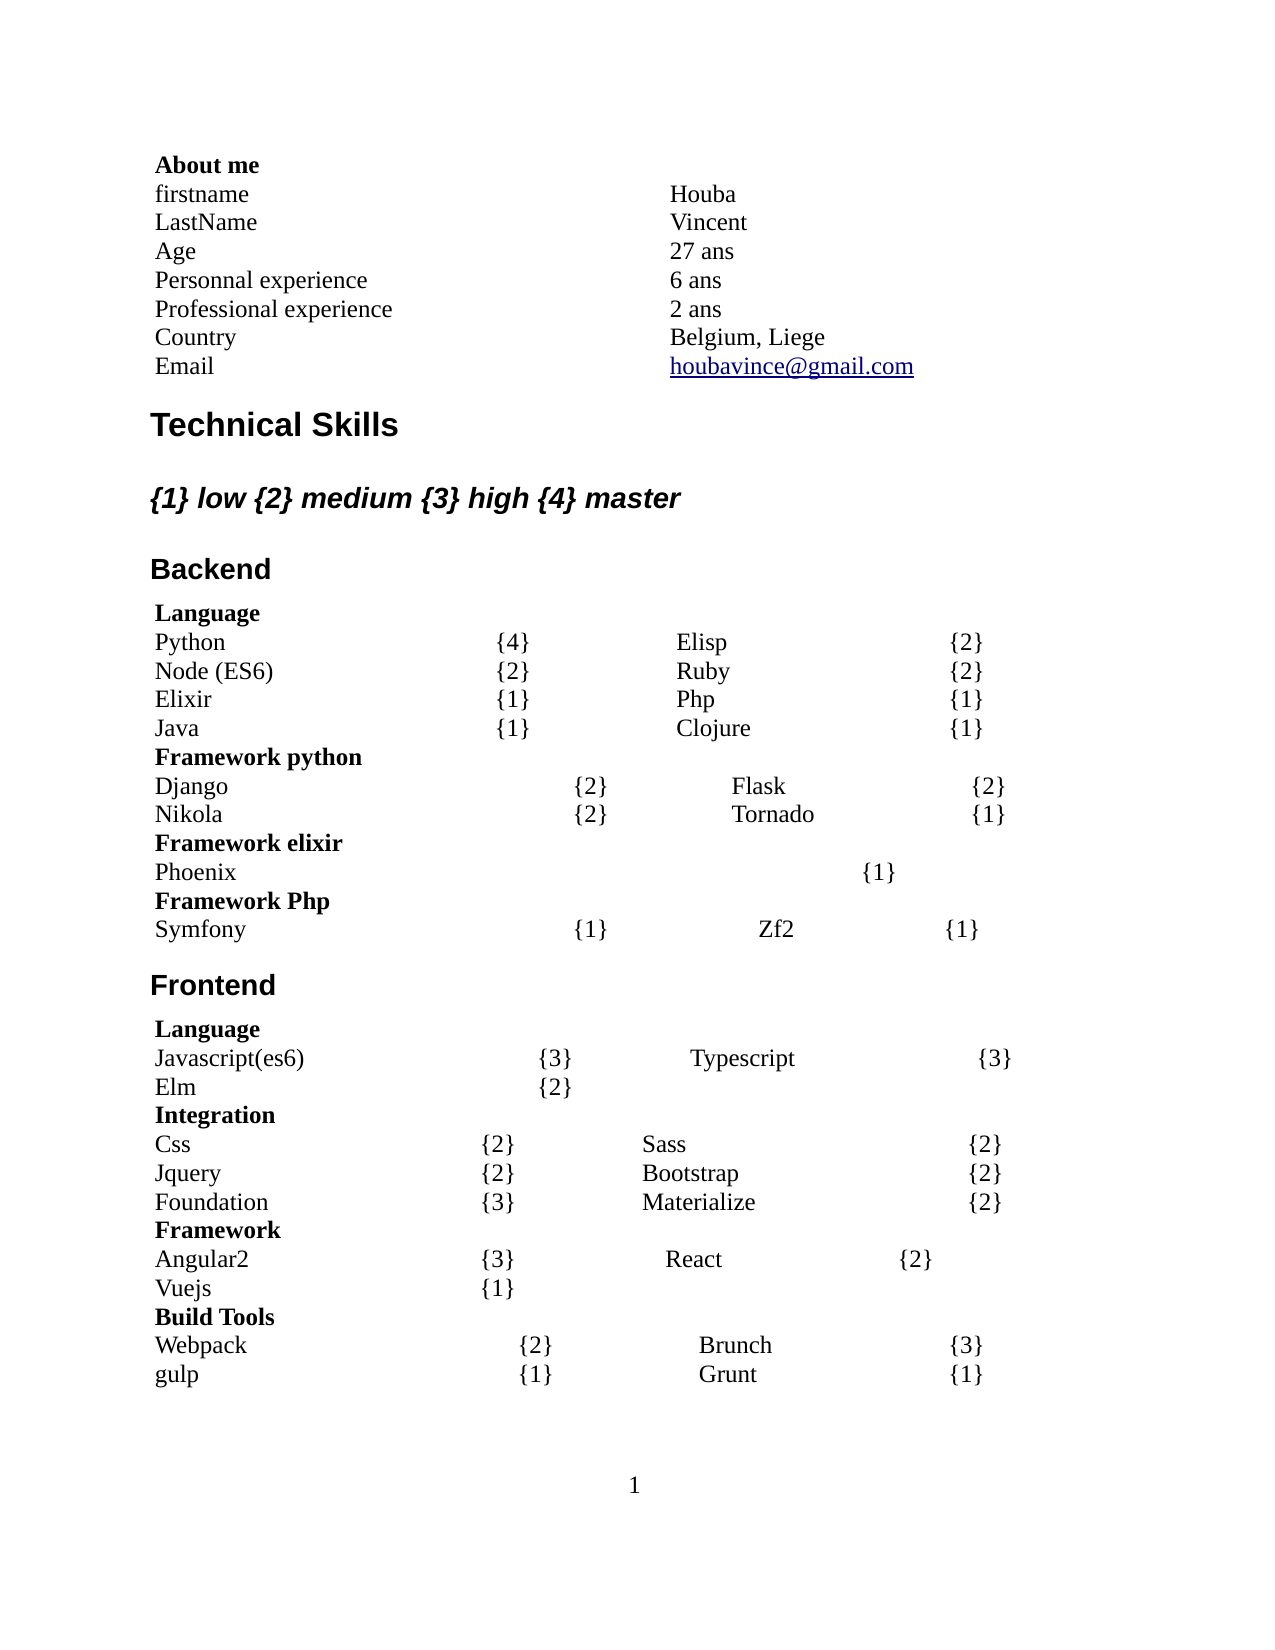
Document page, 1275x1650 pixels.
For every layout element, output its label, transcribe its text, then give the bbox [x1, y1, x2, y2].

table_header [963, 1101, 1125, 1129]
table_cell Flask [727, 771, 966, 799]
table_cell gulp [150, 1359, 513, 1388]
table_cell {1} [944, 713, 1125, 742]
table_cell Phoenix [150, 857, 856, 886]
table_cell {2} [963, 1129, 1125, 1158]
table_cell {2} [513, 1331, 694, 1359]
table_cell 2 ans [665, 294, 1125, 322]
table_cell {2} [475, 1158, 637, 1187]
table_cell Zf2 [754, 915, 939, 943]
table_cell firstname [150, 179, 665, 207]
table_cell {1} [944, 1359, 1125, 1388]
table_header [513, 1302, 694, 1331]
table_cell {2} [893, 1244, 1125, 1273]
table_cell Webpack [150, 1331, 513, 1359]
table_header [893, 1216, 1125, 1244]
table_cell {1} [475, 1273, 661, 1302]
table_cell Elm [150, 1072, 532, 1101]
table_cell Java [150, 713, 490, 742]
table_cell {2} [532, 1072, 685, 1101]
subtitle Backend [150, 552, 1125, 586]
table_header About me [150, 150, 665, 179]
table_header [568, 886, 753, 914]
table_cell {2} [490, 656, 671, 684]
table_cell Node (ES6) [150, 656, 490, 684]
table_header [727, 742, 966, 771]
table_cell {2} [944, 656, 1125, 684]
table_cell Jquery [150, 1158, 475, 1187]
table_cell Materialize [638, 1187, 962, 1216]
table_cell Nikola [150, 800, 568, 828]
table_header Language [150, 1014, 532, 1043]
table_cell {1} [513, 1359, 694, 1388]
table_cell Php [671, 685, 943, 713]
table_cell Sass [638, 1129, 962, 1158]
table_cell {1} [856, 857, 1125, 886]
table_cell {2} [963, 1158, 1125, 1187]
table_cell Clojure [671, 713, 943, 742]
table_cell {1} [939, 915, 1125, 943]
table_cell {2} [568, 800, 727, 828]
table_cell {3} [944, 1331, 1125, 1359]
table_cell Brunch [694, 1331, 943, 1359]
table_header [661, 1216, 893, 1244]
table_cell Foundation [150, 1187, 475, 1216]
table_cell Symfony [150, 915, 568, 943]
table_header [694, 1302, 943, 1331]
table_cell LastName [150, 208, 665, 236]
table_header [490, 598, 671, 627]
table_header [939, 886, 1125, 914]
table_cell Country [150, 323, 665, 351]
table_cell [661, 1273, 893, 1302]
table_cell 6 ans [665, 265, 1125, 294]
table_cell [685, 1072, 972, 1101]
table_cell {2} [944, 627, 1125, 656]
table_cell {3} [475, 1244, 661, 1273]
table_header Integration [150, 1101, 475, 1129]
table_cell {1} [944, 685, 1125, 713]
table_cell {1} [568, 915, 753, 943]
table_cell Javascript(es6) [150, 1043, 532, 1072]
table_cell Houba [665, 179, 1125, 207]
table_cell {2} [475, 1129, 637, 1158]
table_cell {1} [490, 685, 671, 713]
table_cell Vincent [665, 208, 1125, 236]
table_cell Ruby [671, 656, 943, 684]
table_cell {3} [532, 1043, 685, 1072]
table_cell [893, 1273, 1125, 1302]
table_cell {2} [568, 771, 727, 799]
table_header Framework [150, 1216, 475, 1244]
table_cell {1} [490, 713, 671, 742]
table_cell {2} [963, 1187, 1125, 1216]
table_cell houbavince@gmail.com [665, 351, 1125, 380]
table_header [685, 1014, 972, 1043]
table_header [568, 742, 727, 771]
table_cell {3} [475, 1187, 637, 1216]
table_header Framework python [150, 742, 568, 771]
table_cell 27 ans [665, 236, 1125, 265]
table_header [638, 1101, 962, 1129]
table_cell Tornado [727, 800, 966, 828]
table_header [475, 1216, 661, 1244]
table_header Framework Php [150, 886, 568, 914]
table_cell Professional experience [150, 294, 665, 322]
subtitle Frontend [150, 968, 1125, 1002]
table_cell Python [150, 627, 490, 656]
subtitle {1} low {2} medium {3} high {4} master [150, 481, 1125, 515]
table_header [944, 598, 1125, 627]
table_cell {2} [966, 771, 1125, 799]
table_header [665, 150, 1125, 179]
table_cell {1} [966, 800, 1125, 828]
table_cell Elixir [150, 685, 490, 713]
table_cell Vuejs [150, 1273, 475, 1302]
table_cell Email [150, 351, 665, 380]
table_cell Age [150, 236, 665, 265]
table_cell Css [150, 1129, 475, 1158]
table_cell {4} [490, 627, 671, 656]
table_cell Belgium, Liege [665, 323, 1125, 351]
table_header Build Tools [150, 1302, 513, 1331]
table_cell Typescript [685, 1043, 972, 1072]
table_header [944, 1302, 1125, 1331]
table_cell Django [150, 771, 568, 799]
table_header [856, 828, 1125, 857]
table_cell Bootstrap [638, 1158, 962, 1187]
table_header [972, 1014, 1125, 1043]
table_cell Elisp [671, 627, 943, 656]
table_cell {3} [972, 1043, 1125, 1072]
table_cell [972, 1072, 1125, 1101]
table_header [475, 1101, 637, 1129]
table_header [754, 886, 939, 914]
subtitle Technical Skills [150, 405, 1125, 444]
table_cell Angular2 [150, 1244, 475, 1273]
table_header [966, 742, 1125, 771]
table_cell React [661, 1244, 893, 1273]
table_header [532, 1014, 685, 1043]
table_header Framework elixir [150, 828, 856, 857]
table_cell Personnal experience [150, 265, 665, 294]
table_cell Grunt [694, 1359, 943, 1388]
table_header Language [150, 598, 490, 627]
table_header [671, 598, 943, 627]
